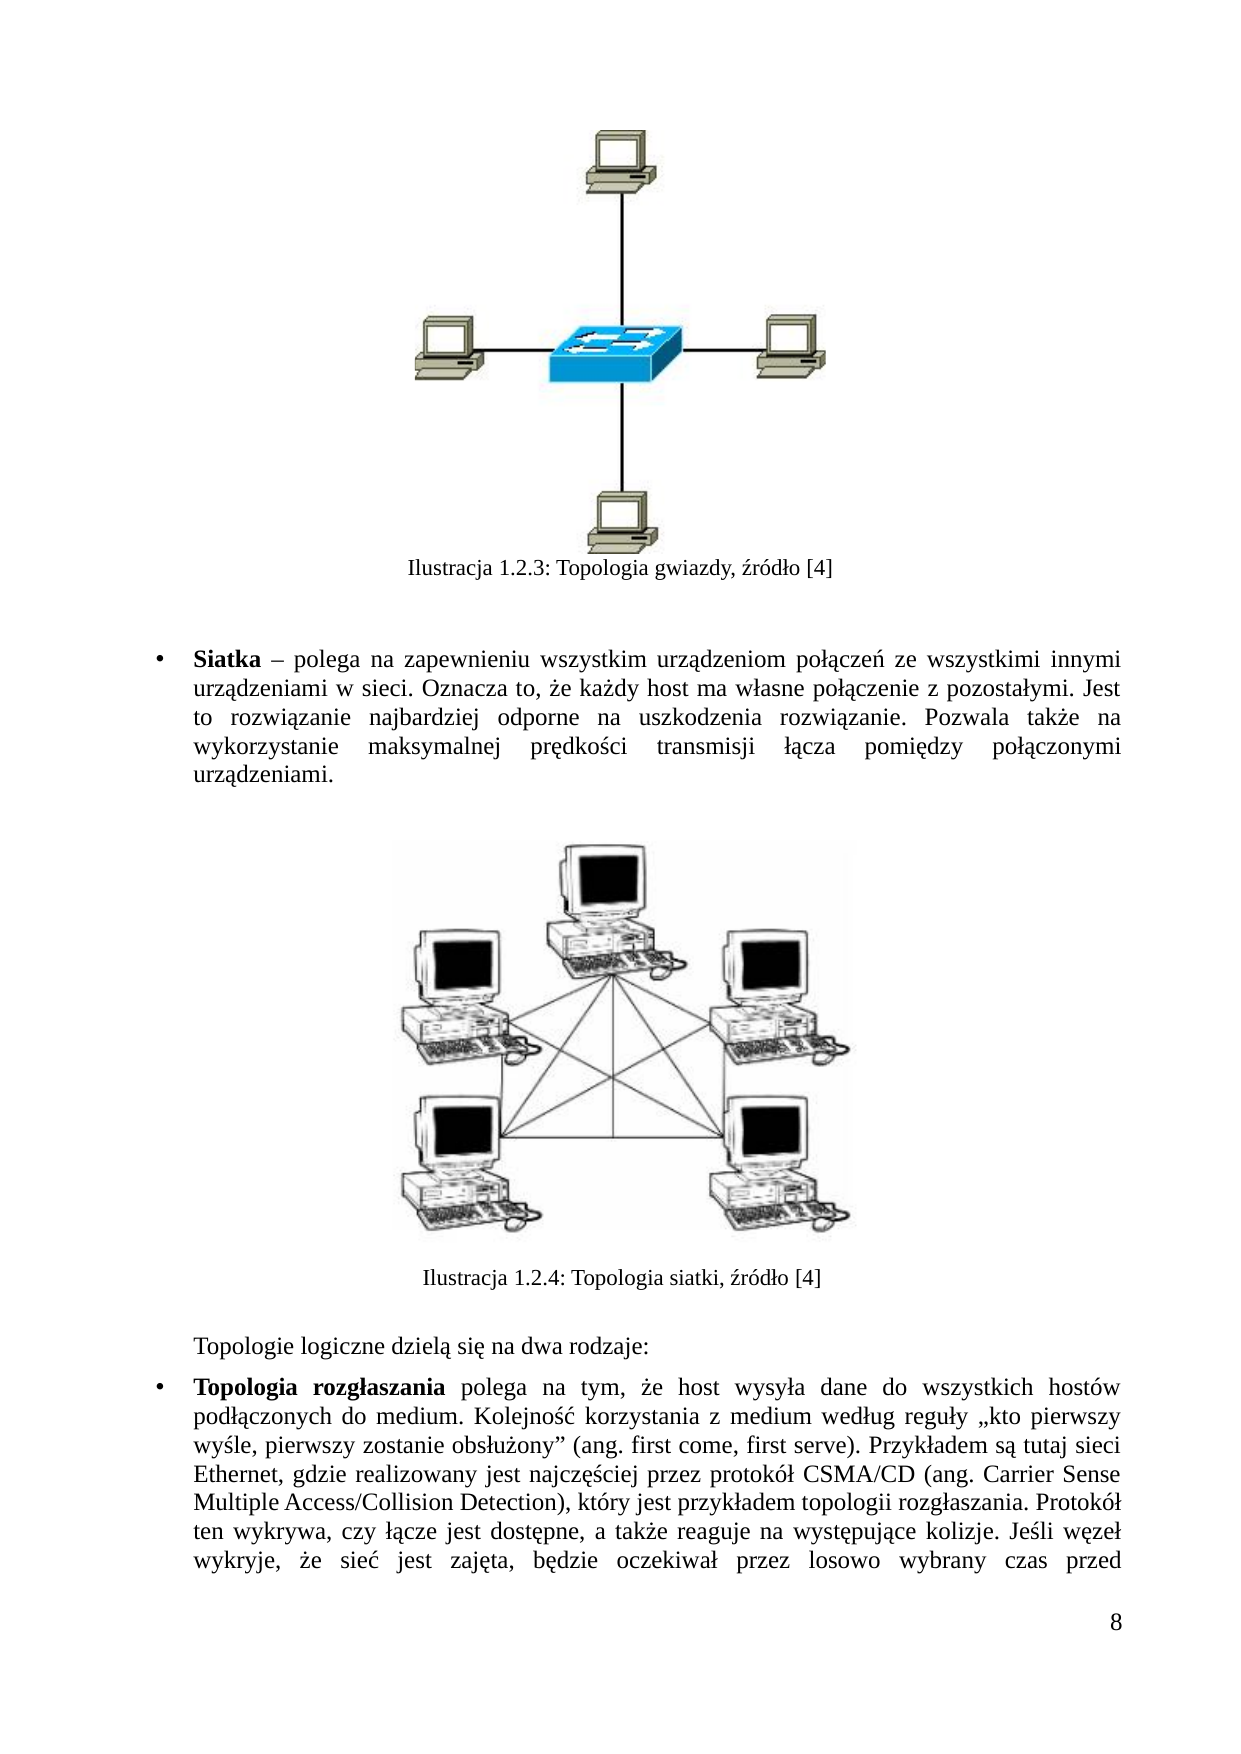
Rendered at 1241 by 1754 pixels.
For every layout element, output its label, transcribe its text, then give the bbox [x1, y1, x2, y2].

picture [356, 829, 888, 1264]
text Topologie logiczne dzielą się na dwa rodzaje: [118, 1331, 1122, 1360]
text Ilustracja 1.2.3: Topologia gwiazdy, źródło [4] [387, 131, 853, 580]
picture [414, 130, 826, 554]
list Ilustracja 1.2.4: Topologia siatki, źródło [4] [356, 1264, 888, 1290]
list Siatka – polega na zapewnieniu wszystkim urządzeniom połączeń ze wszystkimi innymi urządzeniami w sieci. Oznacza to, że każdy host ma własne połączenie z pozostałymi. Jest to rozwiązanie najbardziej odporne na uszkodzenia rozwiązanie. Pozwala także na wykorzystanie maksymalnej prędkości transmisji łącza pomiędzy połączonymi urządzeniami. [156, 644, 1122, 788]
list Topologia rozgłaszania polega na tym, że host wysyła dane do wszystkich hostów podłączonych do medium. Kolejność korzystania z medium według reguły „kto pierwszy wyśle, pierwszy zostanie obsłużony” (ang. first come, first serve). Przykładem są tutaj sieci Ethernet, gdzie realizowany jest najczęściej przez protokół CSMA/CD (ang. Carrier Sense Multiple Access/Collision Detection), który jest przykładem topologii rozgłaszania. Protokół ten wykrywa, czy łącze jest dostępne, a także reaguje na występujące kolizje. Jeśli węzeł wykryje, że sieć jest zajęta, będzie oczekiwał przez losowo wybrany czas przed [156, 1372, 1122, 1574]
